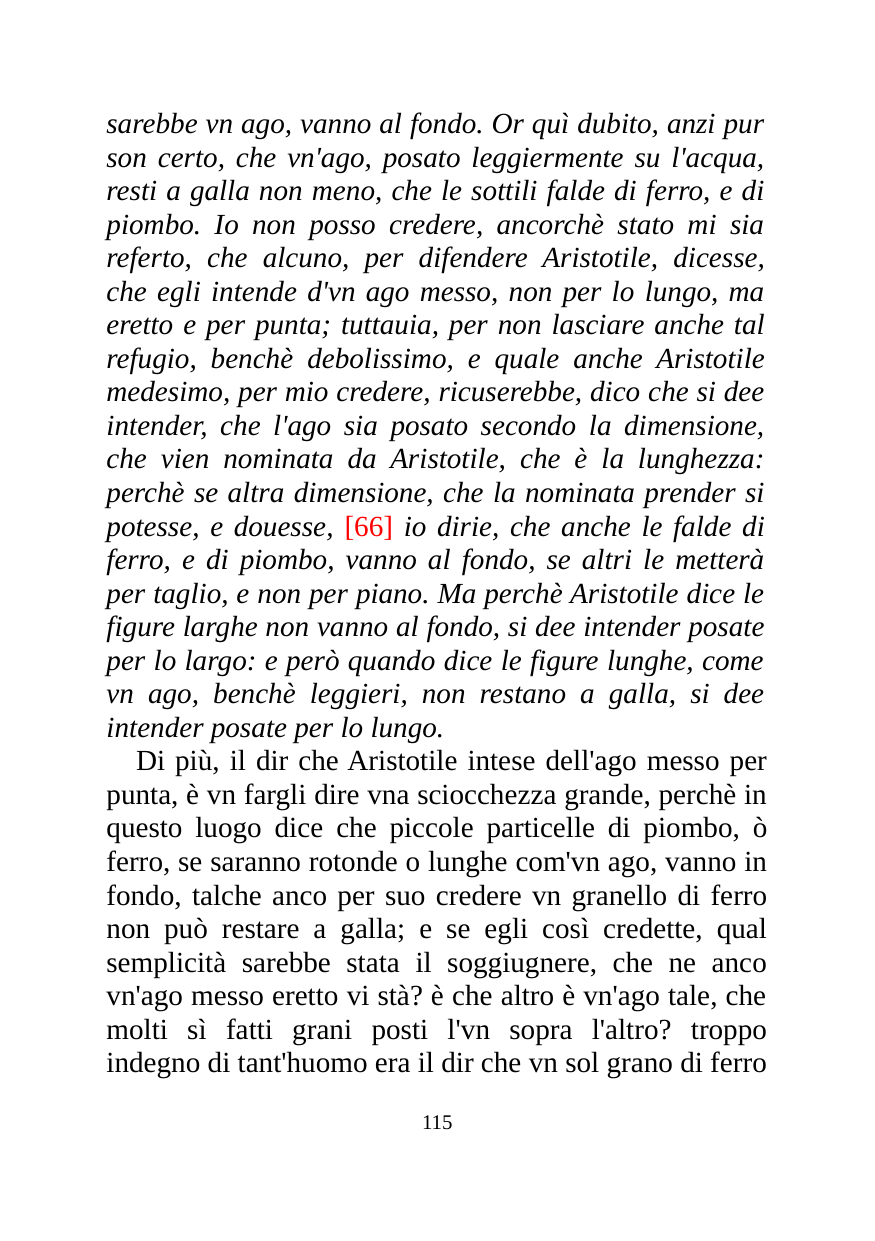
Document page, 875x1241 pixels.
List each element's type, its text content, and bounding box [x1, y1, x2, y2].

text Di più, il dir che Aristotile intese dell'ago messo per punta, è vn fargli dire vna sciocchezza grande, perchè in questo luogo dice che piccole particelle di piombo, ò ferro, se saranno rotonde o lunghe com'vn ago, vanno in fondo, talche anco per suo credere vn granello di ferro non può restare a galla; e se egli così credette, qual semplicità sarebbe stata il soggiugnere, che ne anco vn'ago messo eretto vi stà? è che altro è vn'ago tale, che molti sì fatti grani posti l'vn sopra l'altro? troppo indegno di tant'huomo era il dir che vn sol grano di ferro [106, 743, 768, 1079]
text sarebbe vn ago, vanno al fondo. Or quì dubito, anzi pur son certo, che vn'ago, posato leggiermente su l'acqua, resti a galla non meno, che le sottili falde di ferro, e di piombo. Io non posso credere, ancorchè stato mi sia referto, che alcuno, per difendere Aristotile, dicesse, che egli intende d'vn ago messo, non per lo lungo, ma eretto e per punta; tuttauia, per non lasciare anche tal refugio, benchè debolissimo, e quale anche Aristotile medesimo, per mio credere, ricuserebbe, dico che si dee intender, che l'ago sia posato secondo la dimensione, che vien nominata da Aristotile, che è la lunghezza: perchè se altra dimensione, che la nominata prender si potesse, e douesse, [66] io dirie, che anche le falde di ferro, e di piombo, vanno al fondo, se altri le metterà per taglio, e non per piano. Ma perchè Aristotile dice le figure larghe non vanno al fondo, si dee intender posate per lo largo: e però quando dice le figure lunghe, come vn ago, benchè leggieri, non restano a galla, si dee intender posate per lo lungo. [106, 106, 768, 743]
